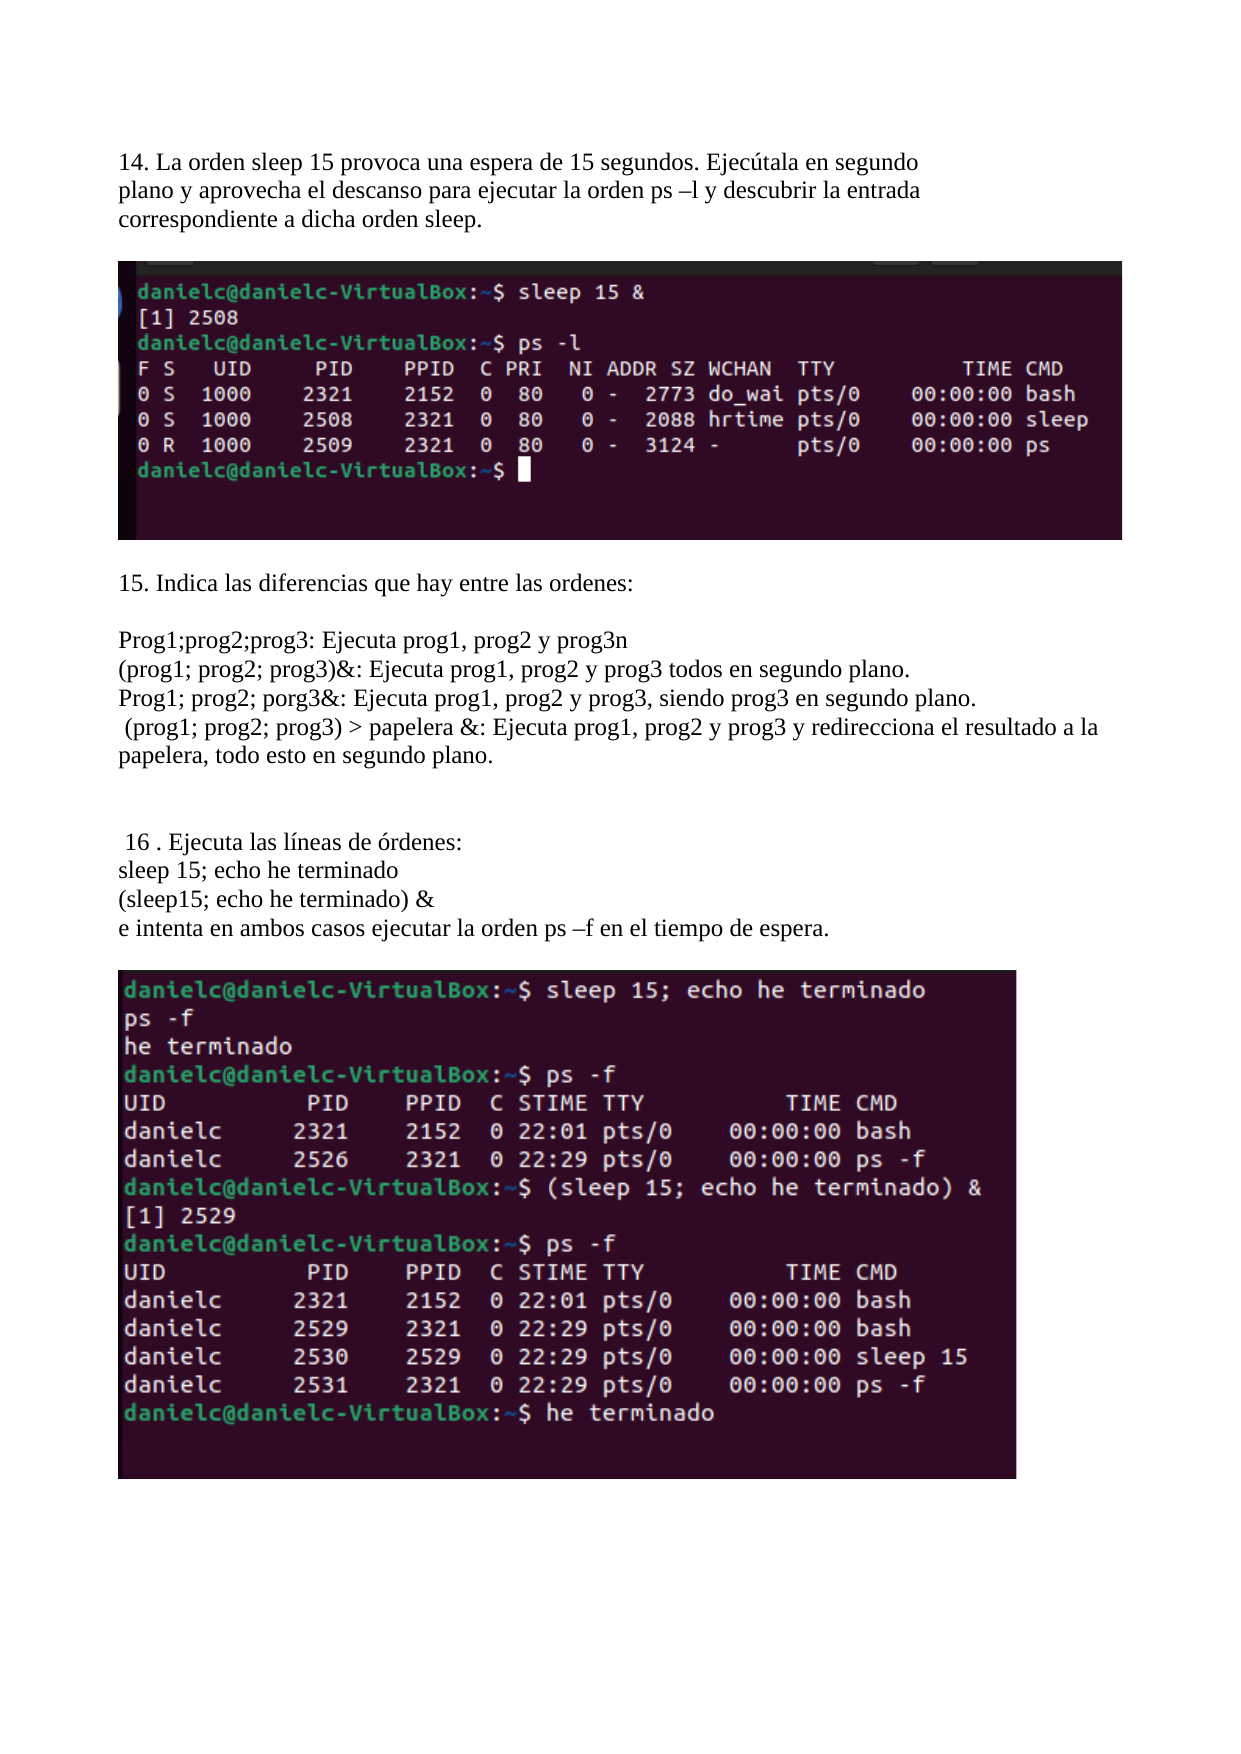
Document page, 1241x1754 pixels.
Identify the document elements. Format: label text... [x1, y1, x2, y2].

text 14. La orden sleep 15 provoca una espera de 15 segundos. Ejecútala en segundo [118, 147, 1122, 176]
text Prog1;prog2;prog3: Ejecuta prog1, prog2 y prog3n [118, 626, 1122, 654]
text plano y aprovecha el descanso para ejecutar la orden ps –l y descubrir la entrada [118, 176, 1122, 204]
text (sleep15; echo he terminado) & [118, 884, 1122, 913]
text (prog1; prog2; prog3) > papelera &: Ejecuta prog1, prog2 y prog3 y redirecciona el resultado a la papelera, todo esto en segundo plano. [118, 712, 1122, 769]
text sleep 15; echo he terminado [118, 856, 1122, 884]
text 15. Indica las diferencias que hay entre las ordenes: [118, 568, 1122, 597]
text correspondiente a dicha orden sleep. [118, 204, 1122, 233]
text Prog1; prog2; porg3&: Ejecuta prog1, prog2 y prog3, siendo prog3 en segundo plano. [118, 683, 1122, 712]
text e intenta en ambos casos ejecutar la orden ps –f en el tiempo de espera. [118, 913, 1122, 942]
text (prog1; prog2; prog3)&: Ejecuta prog1, prog2 y prog3 todos en segundo plano. [118, 654, 1122, 683]
text 16 . Ejecuta las líneas de órdenes: [118, 827, 1122, 856]
